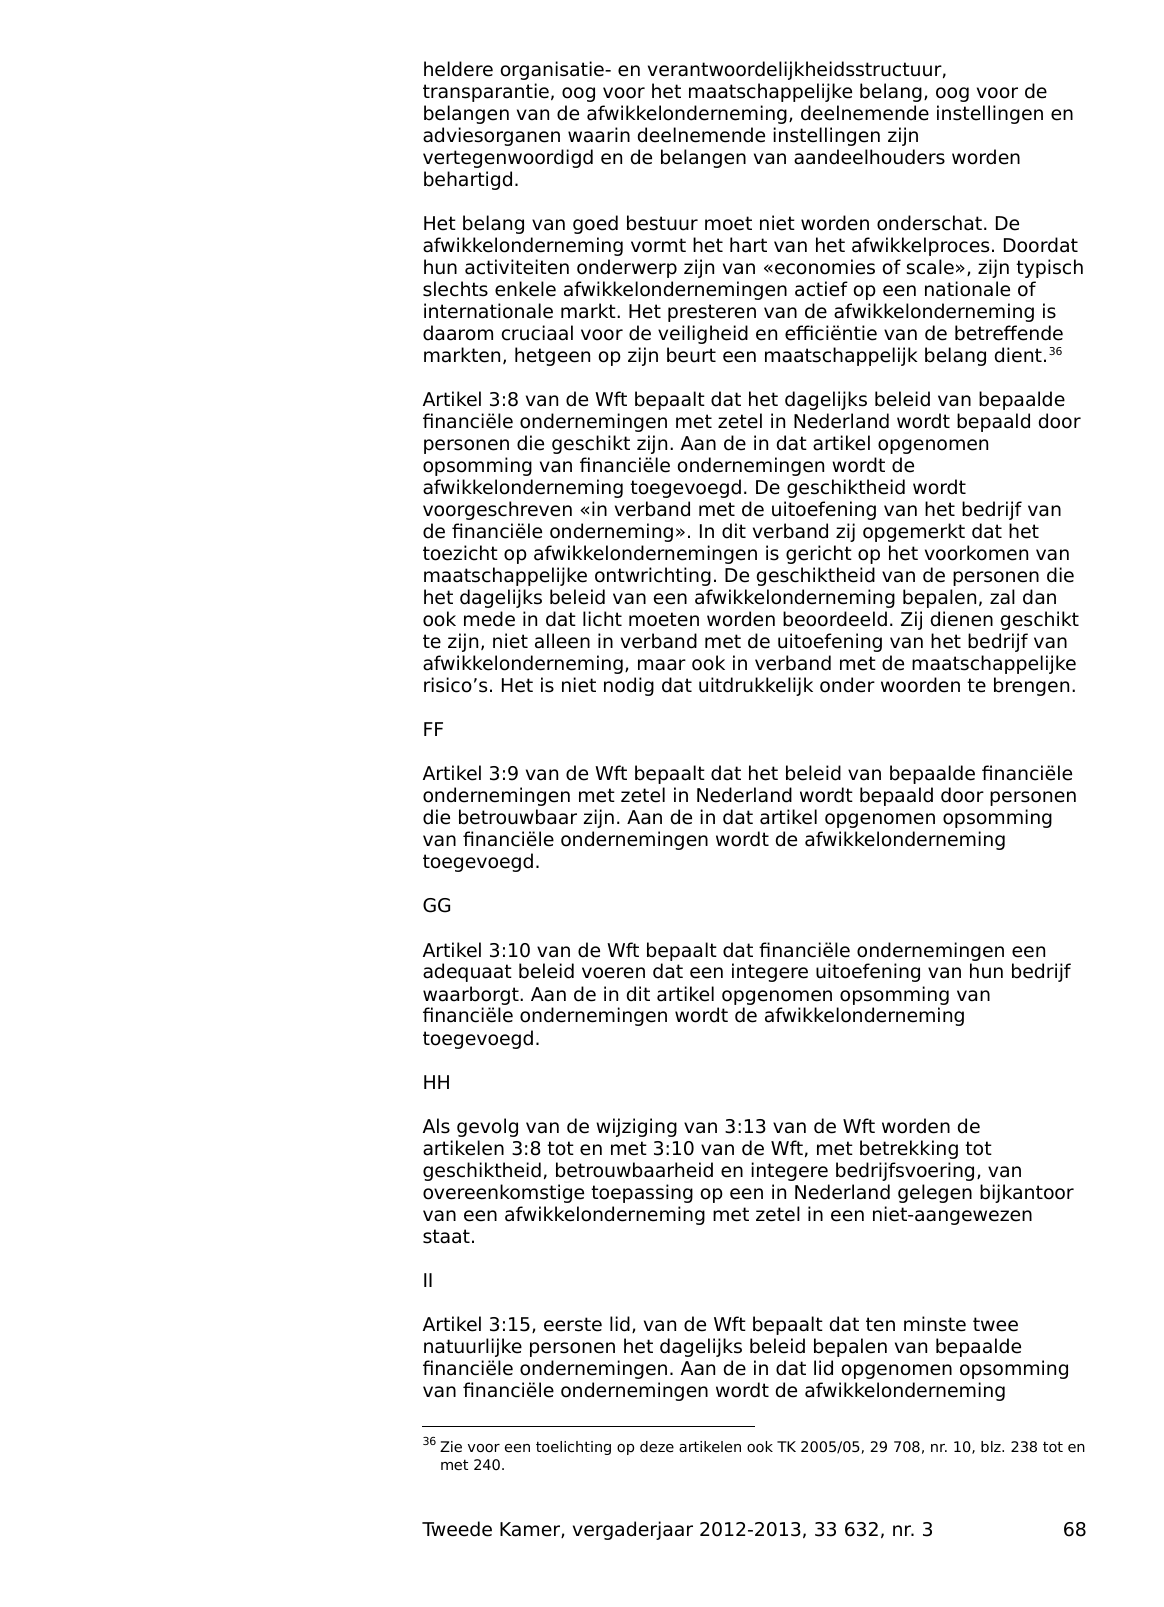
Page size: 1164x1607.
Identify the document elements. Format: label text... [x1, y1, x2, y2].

text Artikel 3:9 van de Wft bepaalt dat het beleid van bepaalde financiële ondernemingen met zetel in Nederland wordt bepaald door personen die betrouwbaar zijn. Aan de in dat artikel opgenomen opsomming van financiële ondernemingen wordt de afwikkelonderneming toegevoegd. [422, 763, 1087, 873]
subtitle HH [422, 1072, 1087, 1093]
text Als gevolg van de wijziging van 3:13 van de Wft worden de artikelen 3:8 tot en met 3:10 van de Wft, met betrekking tot geschiktheid, betrouwbaarheid en integere bedrijfsvoering, van overeenkomstige toepassing op een in Nederland gelegen bijkantoor van een afwikkelonderneming met zetel in een niet-aangewezen staat. [422, 1116, 1087, 1248]
text Artikel 3:10 van de Wft bepaalt dat financiële ondernemingen een adequaat beleid voeren dat een integere uitoefening van hun bedrijf waarborgt. Aan de in dit artikel opgenomen opsomming van financiële ondernemingen wordt de afwikkelonderneming toegevoegd. [422, 939, 1087, 1049]
text heldere organisatie- en verantwoordelijkheidsstructuur, transparantie, oog voor het maatschappelijke belang, oog voor de belangen van de afwikkelonderneming, deelnemende instellingen en adviesorganen waarin deelnemende instellingen zijn vertegenwoordigd en de belangen van aandeelhouders worden behartigd. [422, 59, 1087, 191]
text Artikel 3:15, eerste lid, van de Wft bepaalt dat ten minste twee natuurlijke personen het dagelijks beleid bepalen van bepaalde financiële ondernemingen. Aan de in dat lid opgenomen opsomming van financiële ondernemingen wordt de afwikkelonderneming [422, 1314, 1087, 1402]
subtitle GG [422, 895, 1087, 917]
text Zie voor een toelichting op deze artikelen ook TK 2005/05, 29 708, nr. 10, blz. 238 tot en met 240. [422, 1435, 1087, 1474]
text Artikel 3:8 van de Wft bepaalt dat het dagelijks beleid van bepaalde financiële ondernemingen met zetel in Nederland wordt bepaald door personen die geschikt zijn. Aan de in dat artikel opgenomen opsomming van financiële ondernemingen wordt de afwikkelonderneming toegevoegd. De geschiktheid wordt voorgeschreven «in verband met de uitoefening van het bedrijf van de financiële onderneming». In dit verband zij opgemerkt dat het toezicht op afwikkelondernemingen is gericht op het voorkomen van maatschappelijke ontwrichting. De geschiktheid van de personen die het dagelijks beleid van een afwikkelonderneming bepalen, zal dan ook mede in dat licht moeten worden beoordeeld. Zij dienen geschikt te zijn, niet alleen in verband met de uitoefening van het bedrijf van afwikkelonderneming, maar ook in verband met de maatschappelijke risico’s. Het is niet nodig dat uitdrukkelijk onder woorden te brengen. [422, 389, 1087, 697]
text Het belang van goed bestuur moet niet worden onderschat. De afwikkelonderneming vormt het hart van het afwikkelproces. Doordat hun activiteiten onderwerp zijn van «economies of scale», zijn typisch slechts enkele afwikkelondernemingen actief op een nationale of internationale markt. Het presteren van de afwikkelonderneming is daarom cruciaal voor de veiligheid en efficiëntie van de betreffende markten, hetgeen op zijn beurt een maatschappelijk belang dient. [422, 213, 1087, 367]
subtitle II [422, 1270, 1087, 1292]
subtitle FF [422, 719, 1087, 741]
